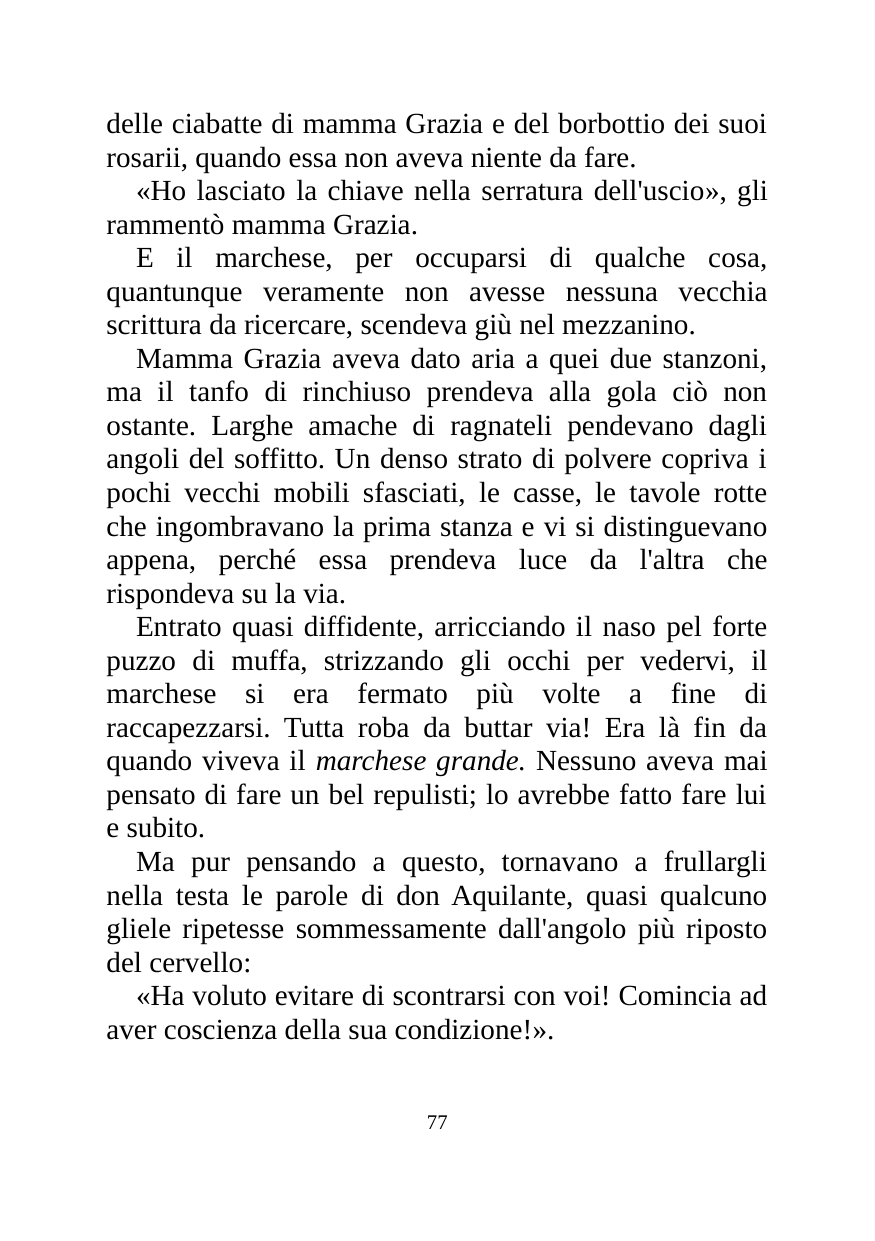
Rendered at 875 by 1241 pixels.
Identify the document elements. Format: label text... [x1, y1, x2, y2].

text «Ha voluto evitare di scontrarsi con voi! Comincia ad aver coscienza della sua condizione!». [106, 978, 768, 1045]
text Ma pur pensando a questo, tornavano a frullargli nella testa le parole di don Aquilante, quasi qualcuno gliele ripetesse sommessamente dall'angolo più riposto del cervello: [106, 844, 768, 978]
text «Ho lasciato la chiave nella serratura dell'uscio», gli rammentò mamma Grazia. [106, 173, 768, 240]
text E il marchese, per occuparsi di qualche cosa, quantunque veramente non avesse nessuna vecchia scrittura da ricercare, scendeva giù nel mezzanino. [106, 240, 768, 341]
text delle ciabatte di mamma Grazia e del borbottio dei suoi rosarii, quando essa non aveva niente da fare. [106, 106, 768, 173]
text Mamma Grazia aveva dato aria a quei due stanzoni, ma il tanfo di rinchiuso prendeva alla gola ciò non ostante. Larghe amache di ragnateli pendevano dagli angoli del soffitto. Un denso strato di polvere copriva i pochi vecchi mobili sfasciati, le casse, le tavole rotte che ingombravano la prima stanza e vi si distinguevano appena, perché essa prendeva luce da l'altra che rispondeva su la via. [106, 341, 768, 609]
text Entrato quasi diffidente, arricciando il naso pel forte puzzo di muffa, strizzando gli occhi per vedervi, il marchese si era fermato più volte a fine di raccapezzarsi. Tutta roba da buttar via! Era là fin da quando viveva il marchese grande. Nessuno aveva mai pensato di fare un bel repulisti; lo avrebbe fatto fare lui e subito. [106, 609, 768, 844]
